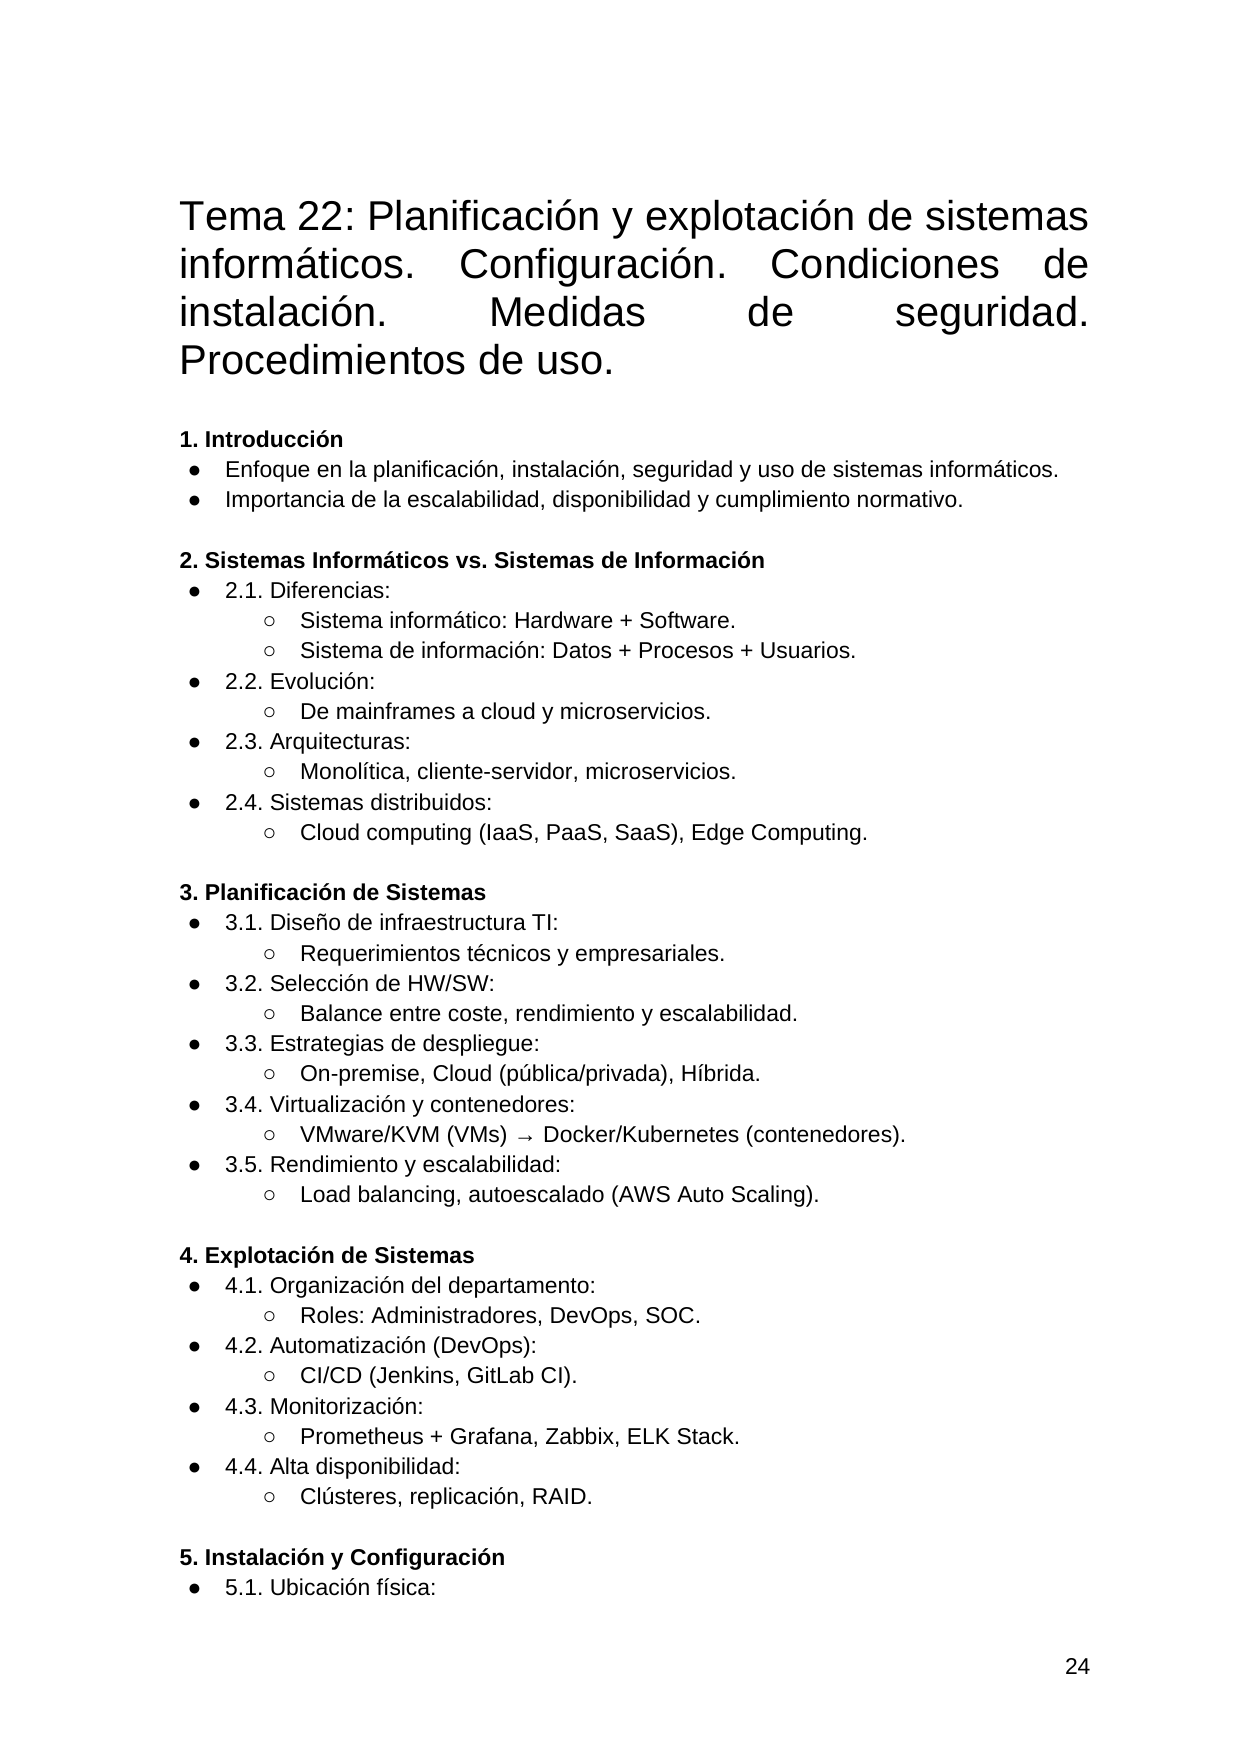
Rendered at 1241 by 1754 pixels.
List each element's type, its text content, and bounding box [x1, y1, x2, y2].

list CI/CD (Jenkins, GitLab CI). [262, 1362, 1090, 1389]
list 3.3. Estrategias de despliegue: [187, 1030, 1090, 1057]
list Clústeres, replicación, RAID. [262, 1483, 1090, 1510]
list 2.2. Evolución: [187, 668, 1090, 694]
list 2.4. Sistemas distribuidos: [187, 788, 1090, 815]
list Prometheus + Grafana, Zabbix, ELK Stack. [262, 1423, 1090, 1449]
list Roles: Administradores, DevOps, SOC. [262, 1302, 1090, 1328]
list 2.3. Arquitecturas: [187, 728, 1090, 754]
list Enfoque en la planificación, instalación, seguridad y uso de sistemas informáticos. [187, 456, 1090, 483]
list 3.4. Virtualización y contenedores: [187, 1091, 1090, 1117]
text 2. Sistemas Informáticos vs. Sistemas de Información [179, 547, 1090, 573]
text 3. Planificación de Sistemas [179, 879, 1090, 906]
list De mainframes a cloud y microservicios. [262, 698, 1090, 724]
list Sistema de información: Datos + Procesos + Usuarios. [262, 637, 1090, 664]
text 4. Explotación de Sistemas [179, 1242, 1090, 1268]
list Sistema informático: Hardware + Software. [262, 607, 1090, 634]
text 5. Instalación y Configuración [179, 1544, 1090, 1570]
list 4.3. Monitorización: [187, 1393, 1090, 1419]
list 2.1. Diferencias: [187, 577, 1090, 603]
list 3.1. Diseño de infraestructura TI: [187, 909, 1090, 936]
list On-premise, Cloud (pública/privada), Híbrida. [262, 1060, 1090, 1087]
list 5.1. Ubicación física: [187, 1574, 1090, 1600]
list Load balancing, autoescalado (AWS Auto Scaling). [262, 1181, 1090, 1208]
list Balance entre coste, rendimiento y escalabilidad. [262, 1000, 1090, 1026]
list Importancia de la escalabilidad, disponibilidad y cumplimiento normativo. [187, 486, 1090, 513]
list 4.4. Alta disponibilidad: [187, 1453, 1090, 1479]
subtitle Tema 22: Planificación y explotación de sistemas informáticos. Configuración. Condiciones de instalación. Medidas de seguridad. Procedimientos de uso. [179, 192, 1090, 383]
list VMware/KVM (VMs) → Docker/Kubernetes (contenedores). [262, 1121, 1090, 1147]
list 4.2. Automatización (DevOps): [187, 1332, 1090, 1359]
list 3.5. Rendimiento y escalabilidad: [187, 1151, 1090, 1177]
text 1. Introducción [179, 426, 1090, 452]
list Cloud computing (IaaS, PaaS, SaaS), Edge Computing. [262, 819, 1090, 845]
list 3.2. Selección de HW/SW: [187, 970, 1090, 996]
list 4.1. Organización del departamento: [187, 1272, 1090, 1298]
list Monolítica, cliente-servidor, microservicios. [262, 758, 1090, 785]
list Requerimientos técnicos y empresariales. [262, 939, 1090, 966]
